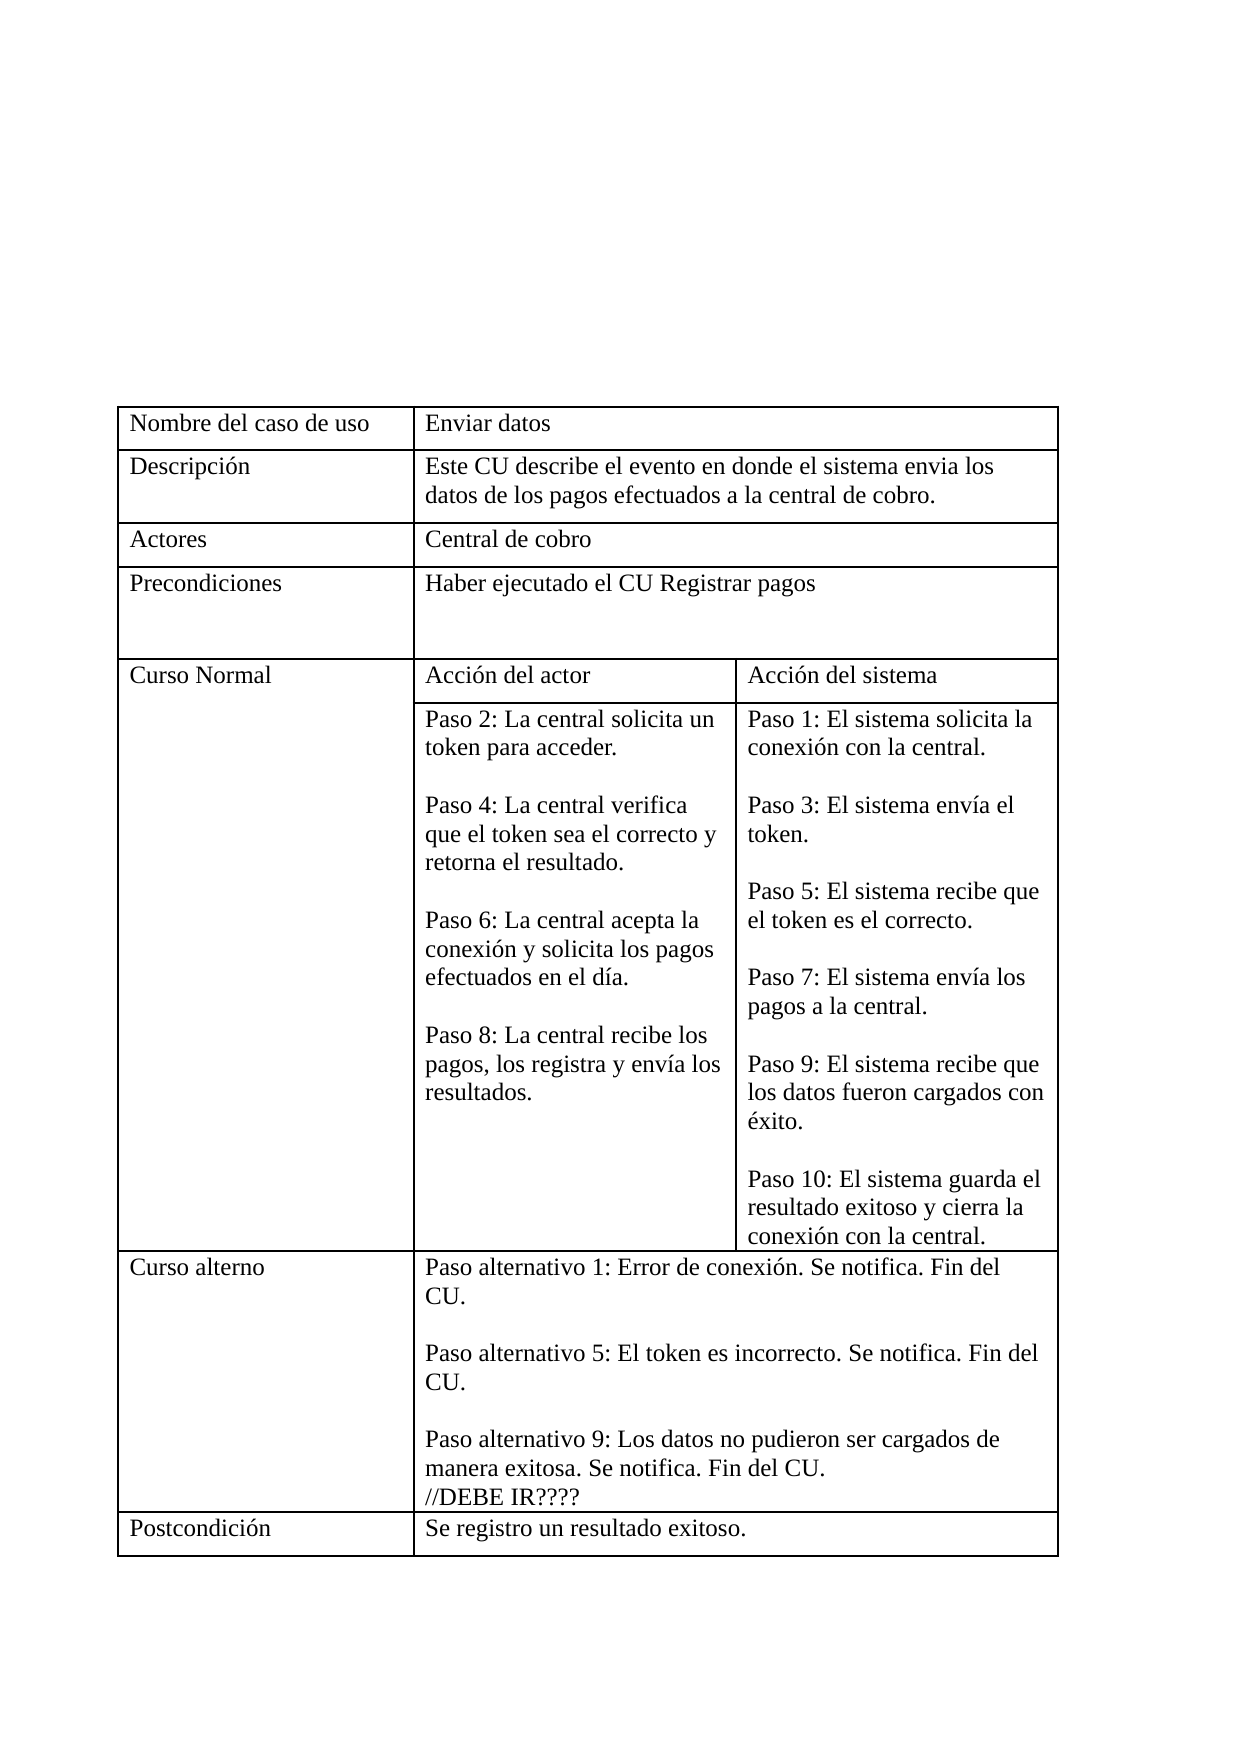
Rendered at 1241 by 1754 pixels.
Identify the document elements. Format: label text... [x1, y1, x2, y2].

table_cell Acción del actor [415, 660, 735, 702]
table_cell Curso Normal [119, 660, 413, 1250]
table_cell Paso 2: La central solicita un token para acceder. Paso 4: La central verifica que el token sea el correcto y retorna el resultado. Paso 6: La central acepta la conexión y solicita los pagos efectuados en el día. Paso 8: La central recibe los pagos, los registra y envía los resultados. [415, 704, 735, 1250]
table_cell Acción del sistema [737, 660, 1057, 702]
table_cell Se registro un resultado exitoso. [415, 1513, 1057, 1555]
table_cell Curso alterno [119, 1252, 413, 1511]
table_cell Paso alternativo 1: Error de conexión. Se notifica. Fin del CU. Paso alternativo 5: El token es incorrecto. Se notifica. Fin del CU. Paso alternativo 9: Los datos no pudieron ser cargados de manera exitosa. Se notifica. Fin del CU. //DEBE IR???? [415, 1252, 1057, 1511]
table_cell Haber ejecutado el CU Registrar pagos [415, 568, 1057, 658]
table_cell Paso 1: El sistema solicita la conexión con la central. Paso 3: El sistema envía el token. Paso 5: El sistema recibe que el token es el correcto. Paso 7: El sistema envía los pagos a la central. Paso 9: El sistema recibe que los datos fueron cargados con éxito. Paso 10: El sistema guarda el resultado exitoso y cierra la conexión con la central. [737, 704, 1057, 1250]
table_cell Precondiciones [119, 568, 413, 658]
table_cell Actores [119, 524, 413, 566]
table_cell Central de cobro [415, 524, 1057, 566]
table_cell Postcondición [119, 1513, 413, 1555]
table_cell Este CU describe el evento en donde el sistema envia los datos de los pagos efectuados a la central de cobro. [415, 451, 1057, 522]
table_header Nombre del caso de uso [119, 408, 413, 449]
table_header Enviar datos [415, 408, 1057, 449]
table_cell Descripción [119, 451, 413, 522]
